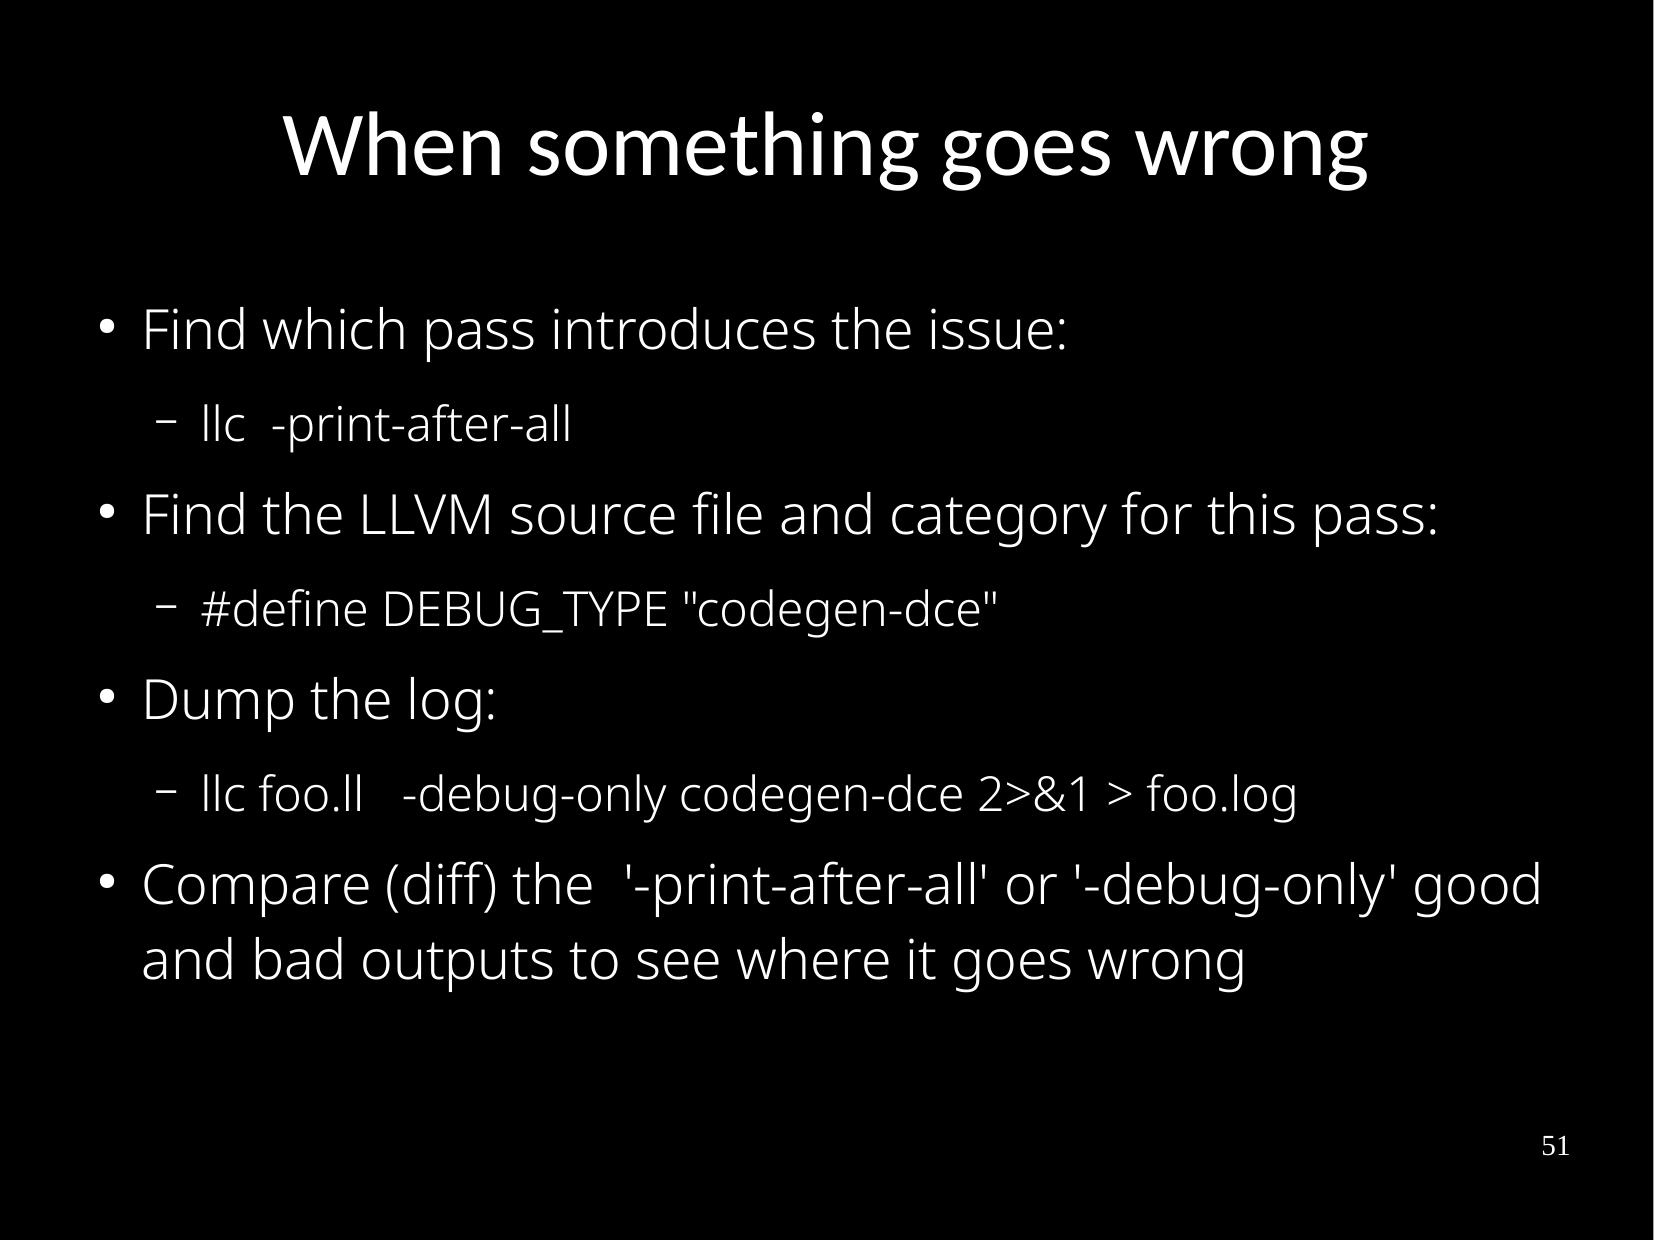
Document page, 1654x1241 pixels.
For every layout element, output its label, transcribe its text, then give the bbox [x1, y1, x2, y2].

title When something goes wrong [82, 49, 1571, 257]
list Find which pass introduces the issue: llc -print-after-all Find the LLVM source file and category for this pass: #define DEBUG_TYPE "codegen-dce" Dump the log: llc foo.ll -debug-only codegen-dce 2>&1 > foo.log Compare (diff) the '-print-after-all' or '-debug-only' good and bad outputs to see where it goes wrong [82, 290, 1571, 1010]
